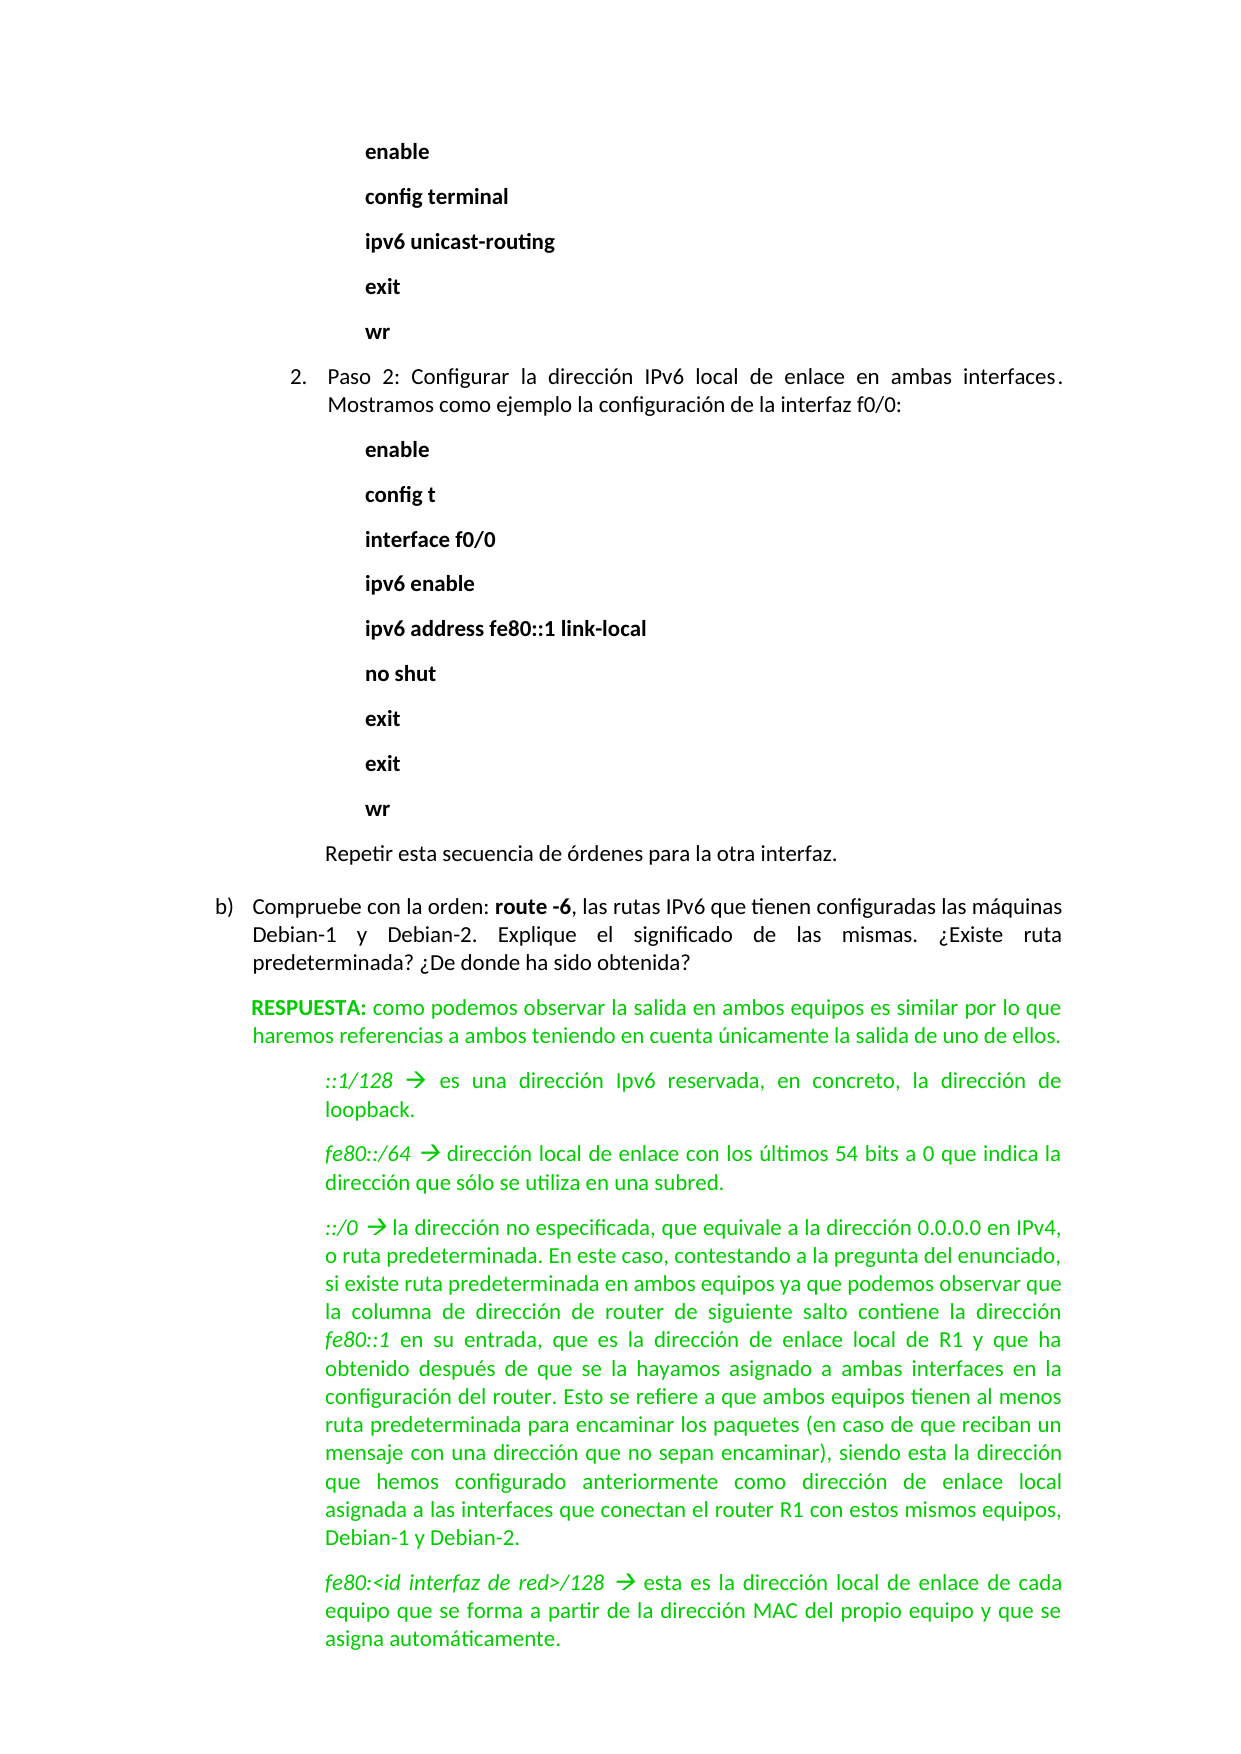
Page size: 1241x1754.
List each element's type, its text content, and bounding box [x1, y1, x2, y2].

list enable [365, 137, 1063, 165]
list Paso 2: Configurar la dirección IPv6 local de enlace en ambas interfaces. Mostramos como ejemplo la configuración de la interfaz f0/0: [290, 362, 1063, 418]
list ::1/128  es una dirección Ipv6 reservada, en concreto, la dirección de loopback. [325, 1066, 1063, 1123]
list ipv6 address fe80::1 link-local [365, 614, 1063, 642]
list RESPUESTA: como podemos observar la salida en ambos equipos es similar por lo que haremos referencias a ambos teniendo en cuenta únicamente la salida de uno de ellos. [251, 993, 1063, 1049]
list wr [365, 317, 1063, 345]
list exit [365, 272, 1063, 300]
list fe80::/64  dirección local de enlace con los últimos 54 bits a 0 que indica la dirección que sólo se utiliza en una subred. [325, 1139, 1063, 1196]
list Compruebe con la orden: route -6, las rutas IPv6 que tienen configuradas las máquinas Debian-1 y Debian-2. Explique el significado de las mismas. ¿Existe ruta predeterminada? ¿De donde ha sido obtenida? [215, 892, 1063, 976]
list exit [365, 749, 1063, 777]
list interface f0/0 [365, 525, 1063, 553]
list ipv6 enable [365, 569, 1063, 598]
list ::/0  la dirección no especificada, que equivale a la dirección 0.0.0.0 en IPv4, o ruta predeterminada. En este caso, contestando a la pregunta del enunciado, si existe ruta predeterminada en ambos equipos ya que podemos observar que la columna de dirección de router de siguiente salto contiene la dirección fe80::1 en su entrada, que es la dirección de enlace local de R1 y que ha obtenido después de que se la hayamos asignado a ambas interfaces en la configuración del router. Esto se refiere a que ambos equipos tienen al menos ruta predeterminada para encaminar los paquetes (en caso de que reciban un mensaje con una dirección que no sepan encaminar), siendo esta la dirección que hemos configurado anteriormente como dirección de enlace local asignada a las interfaces que conectan el router R1 con estos mismos equipos, Debian-1 y Debian-2. [325, 1213, 1063, 1551]
list config terminal [365, 182, 1063, 210]
list config t [365, 480, 1063, 508]
list exit [365, 704, 1063, 732]
list no shut [365, 659, 1063, 687]
text Repetir esta secuencia de órdenes para la otra interfaz. [325, 839, 1063, 867]
list ipv6 unicast-routing [365, 227, 1063, 255]
list enable [365, 435, 1063, 463]
list wr [365, 794, 1063, 822]
list fe80:<id interfaz de red>/128  esta es la dirección local de enlace de cada equipo que se forma a partir de la dirección MAC del propio equipo y que se asigna automáticamente. [325, 1568, 1063, 1653]
